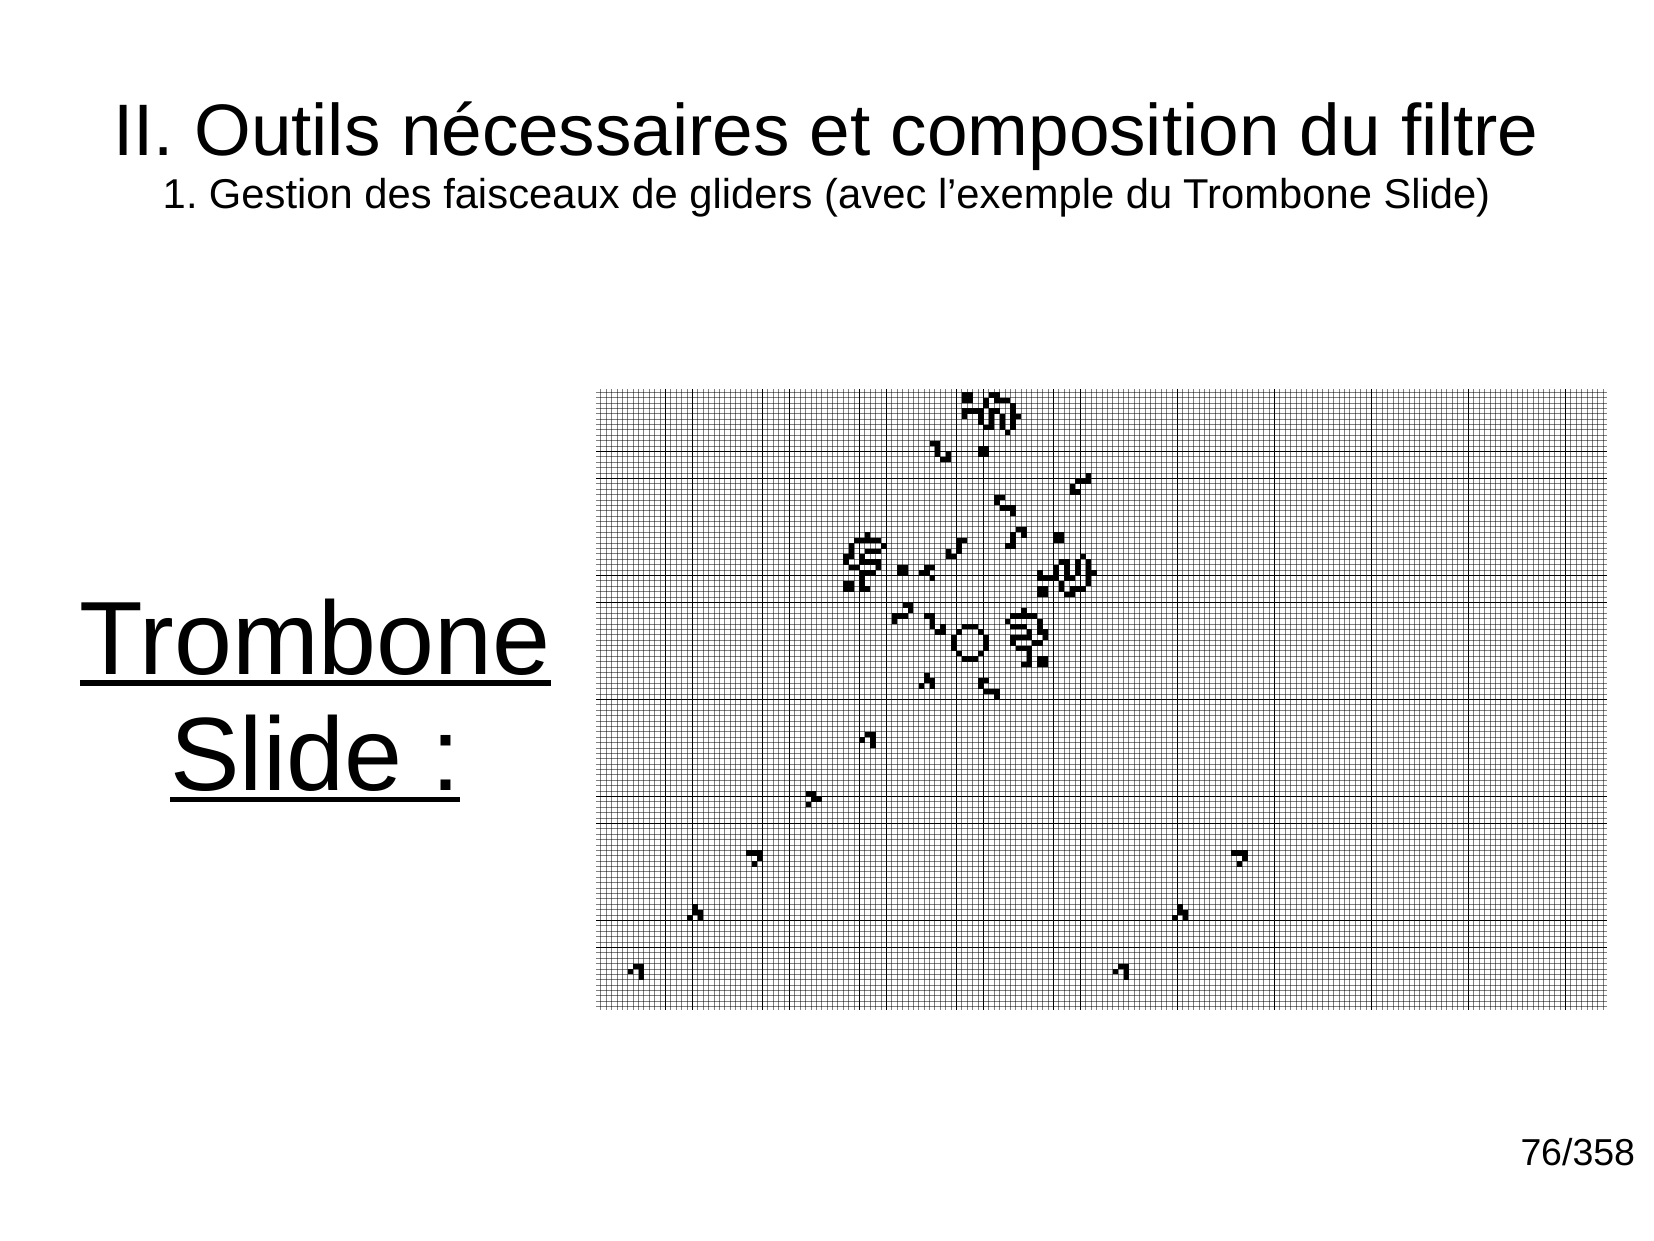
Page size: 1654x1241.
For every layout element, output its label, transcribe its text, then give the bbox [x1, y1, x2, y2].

title II. Outils nécessaires et composition du filtre 1. Gestion des faisceaux de gliders (avec l’exemple du Trombone Slide) [82, 49, 1571, 257]
text_box <number>/358 [1505, 1124, 1654, 1182]
picture [596, 389, 1607, 1010]
text_box Trombone Slide : [65, 572, 566, 821]
